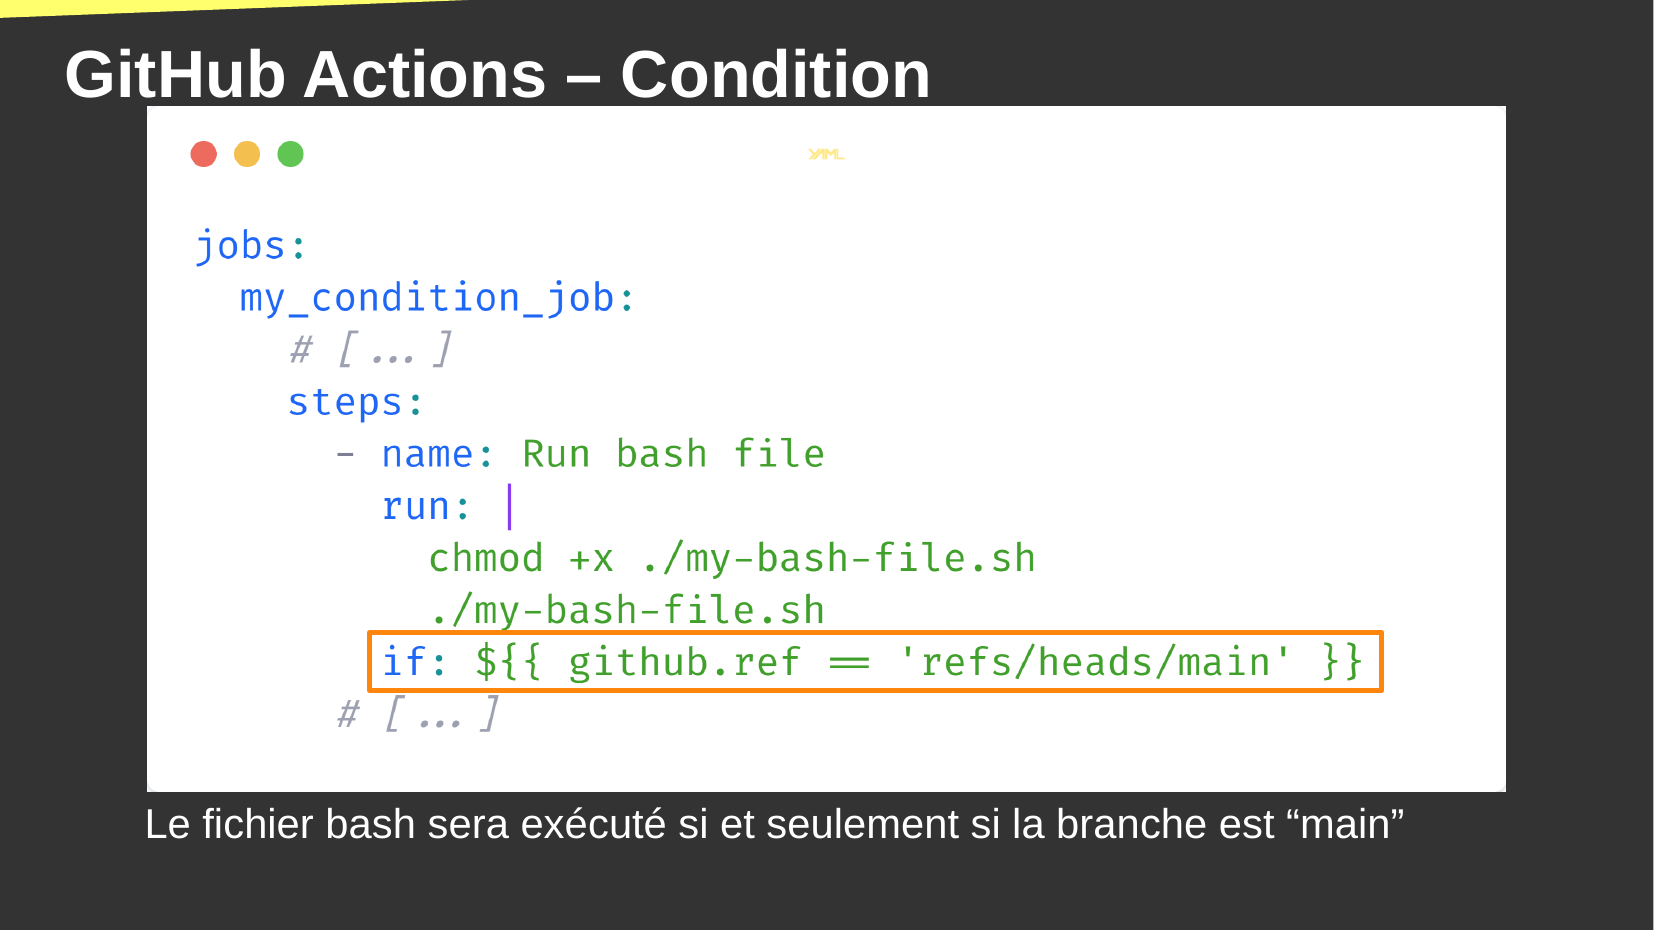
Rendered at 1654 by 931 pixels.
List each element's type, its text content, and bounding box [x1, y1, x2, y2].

picture [147, 106, 1506, 792]
text_box Le fichier bash sera exécuté si et seulement si la branche est “main” [129, 793, 1512, 855]
title GitHub Actions – Condition [64, 37, 1577, 119]
text_box [0, 0, 469, 18]
